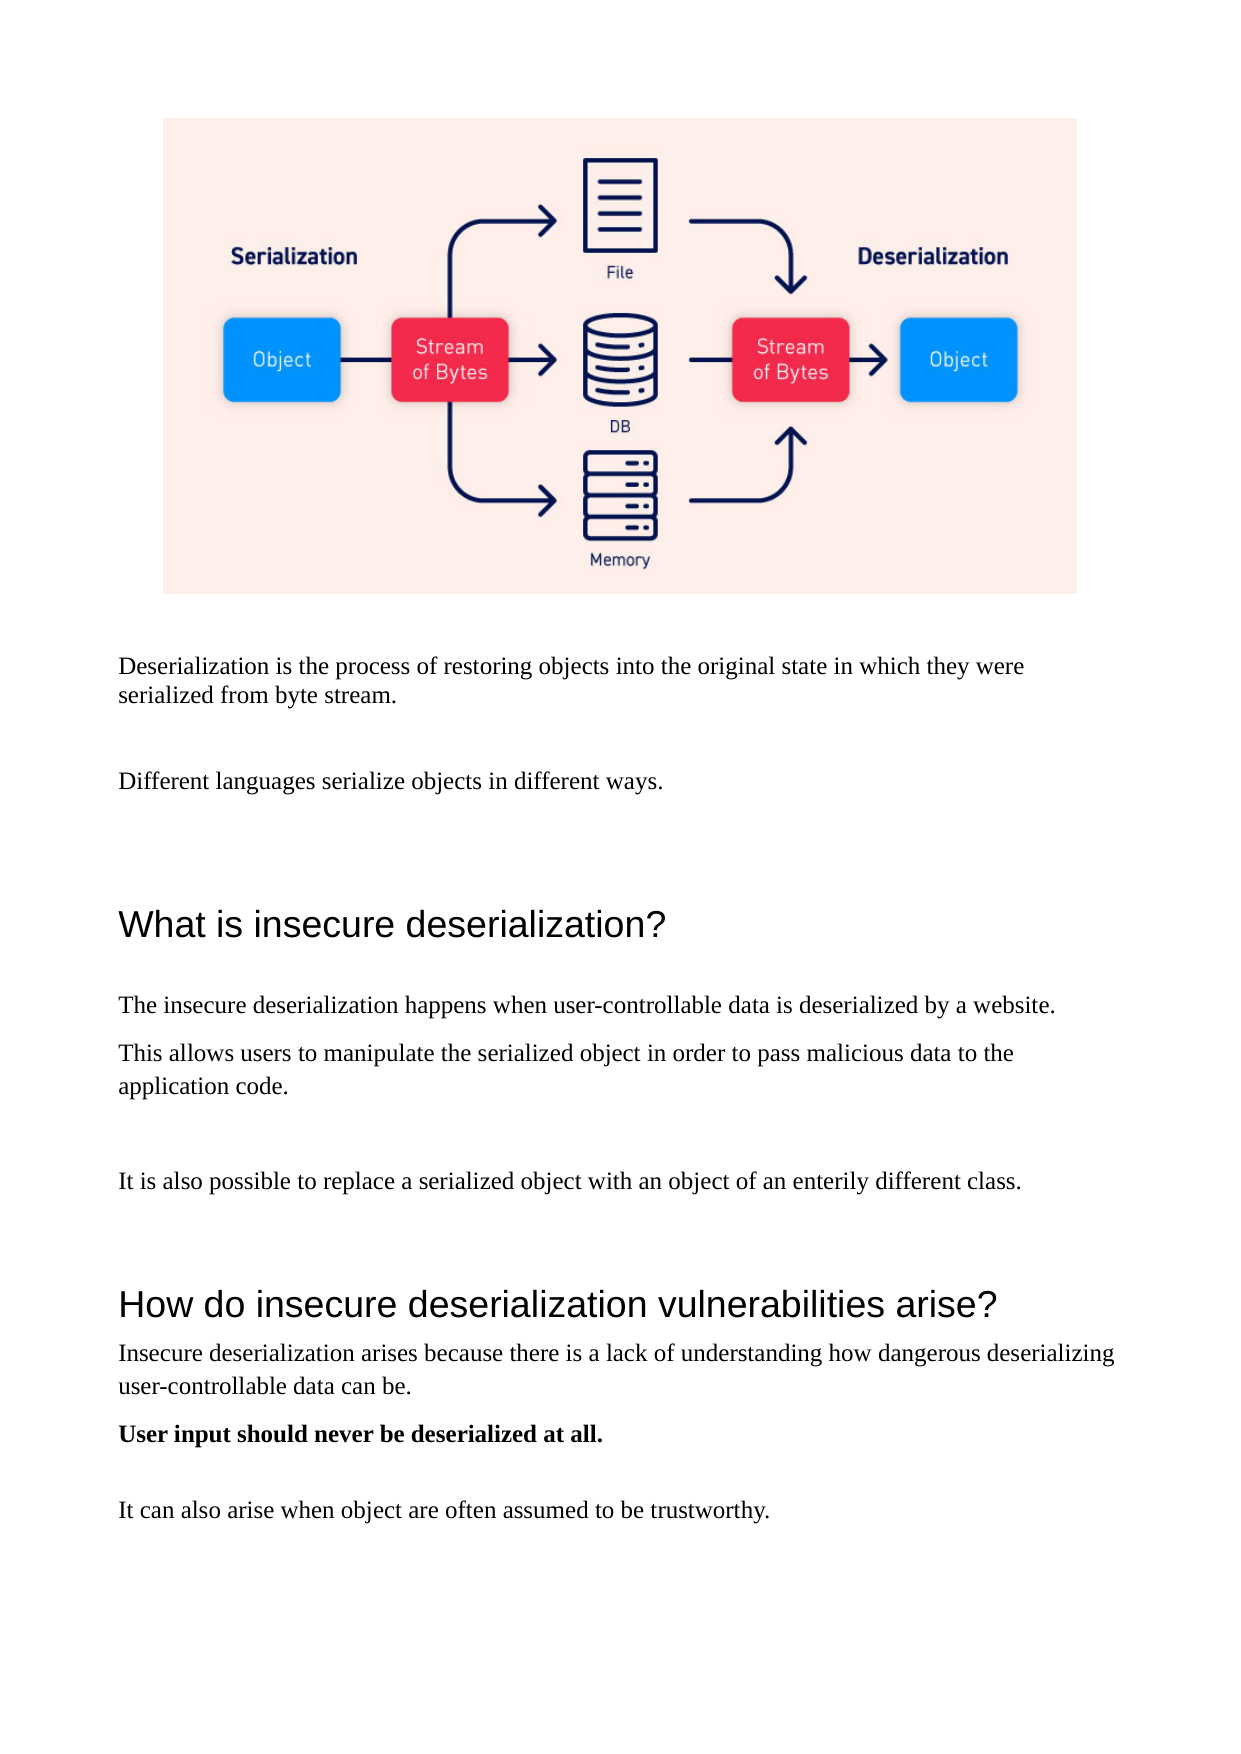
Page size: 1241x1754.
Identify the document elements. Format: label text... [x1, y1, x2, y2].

text It can also arise when object are often assumed to be trustworthy. [118, 1495, 1122, 1524]
text This allows users to manipulate the serialized object in order to pass malicious data to the application code. [118, 1038, 1122, 1100]
text The insecure deserialization happens when user-controllable data is deserialized by a website. [118, 957, 1122, 1019]
text Different languages serialize objects in different ways. [118, 766, 1122, 795]
subtitle What is insecure deserialization? [118, 902, 1122, 945]
subtitle How do insecure deserialization vulnerabilities arise? [118, 1282, 1122, 1326]
text Deserialization is the process of restoring objects into the original state in which they were serialized from byte stream. [118, 651, 1122, 708]
text It is also possible to replace a serialized object with an object of an enterily different class. [118, 1166, 1122, 1195]
picture [163, 118, 1078, 594]
text User input should never be deserialized at all. [118, 1419, 1122, 1447]
text Insecure deserialization arises because there is a lack of understanding how dangerous deserializing user-controllable data can be. [118, 1338, 1122, 1400]
